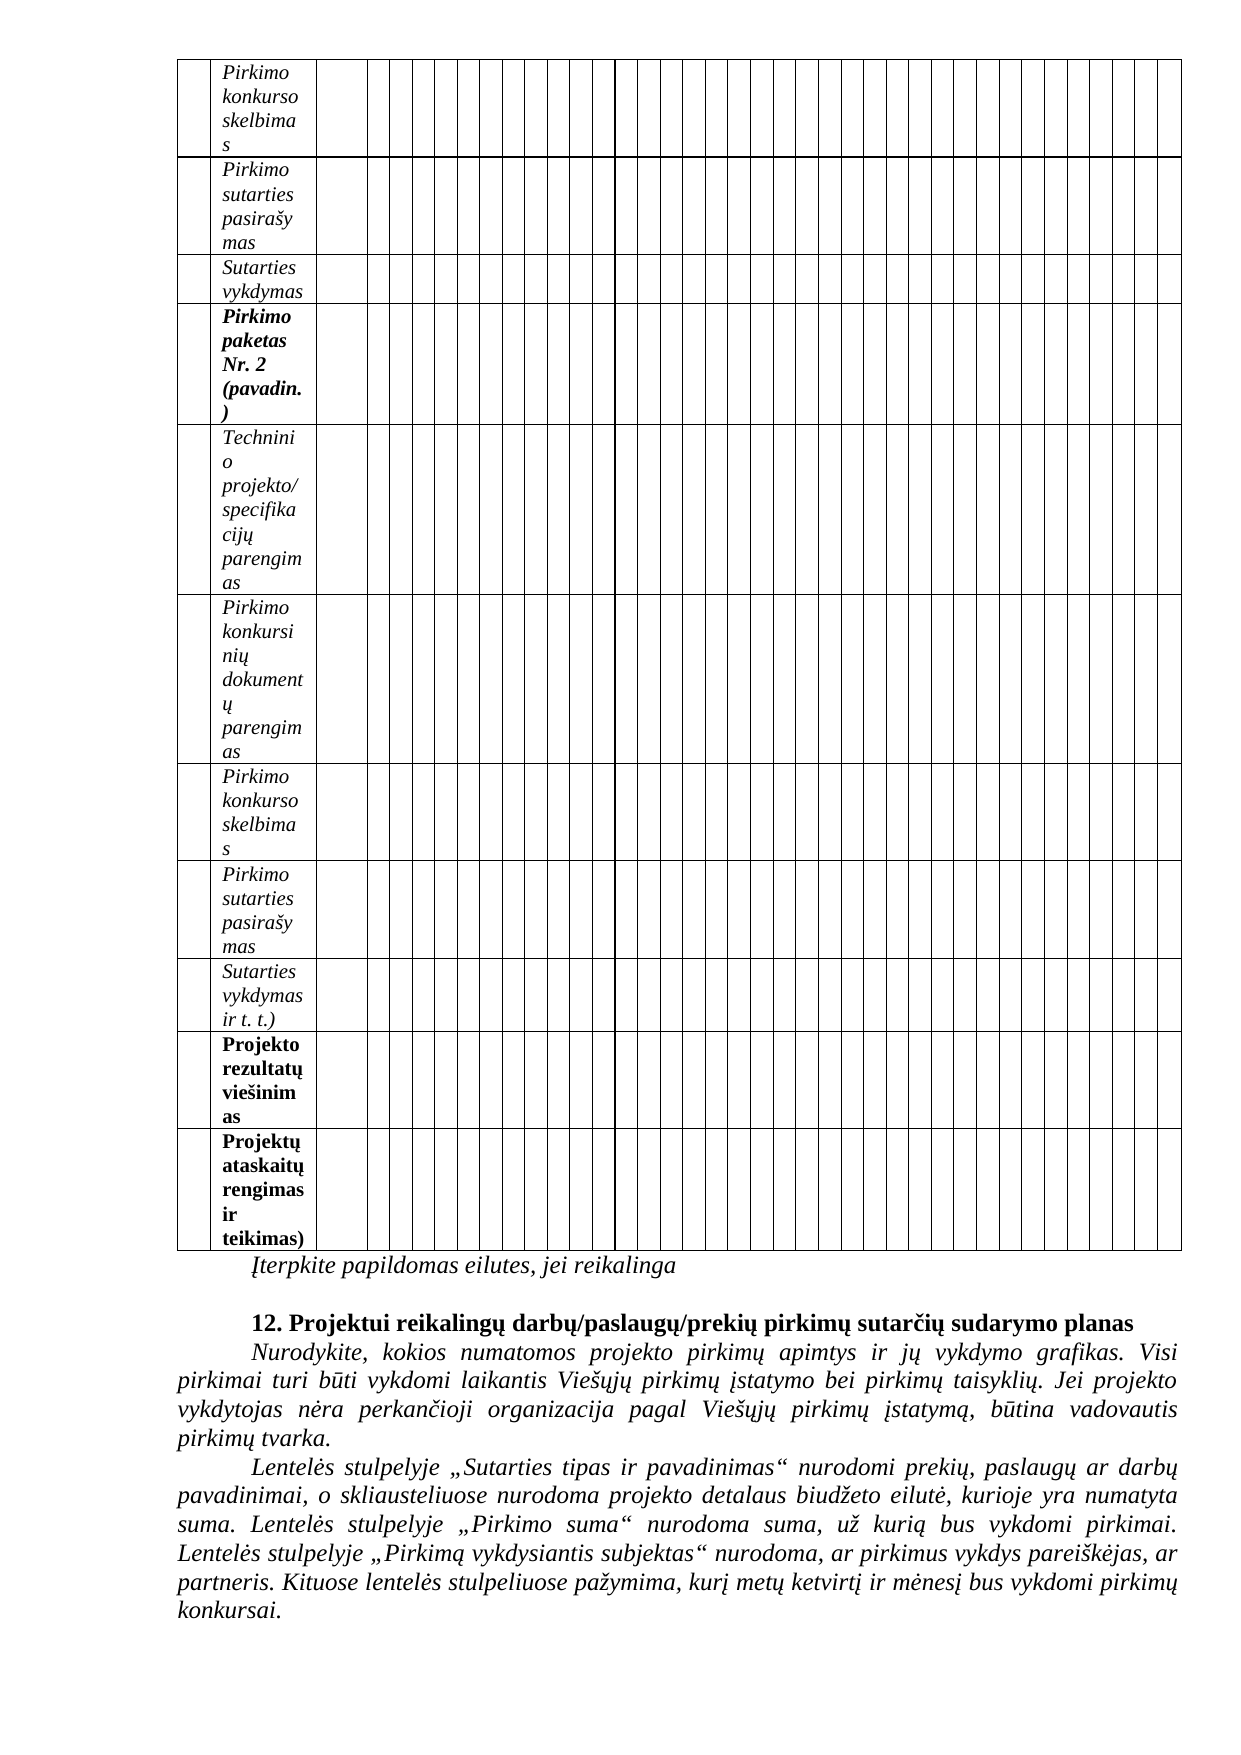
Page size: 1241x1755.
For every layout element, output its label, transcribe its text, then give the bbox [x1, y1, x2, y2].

table_cell [774, 861, 795, 958]
table_cell [954, 861, 976, 958]
table_cell [1090, 60, 1112, 156]
table_cell [954, 959, 976, 1031]
table_cell [638, 304, 660, 424]
table_cell [819, 959, 841, 1031]
table_cell [954, 158, 976, 254]
table_cell [435, 158, 457, 254]
table_cell [728, 764, 750, 860]
table_cell [616, 959, 637, 1031]
table_cell [390, 304, 412, 424]
table_cell [1068, 304, 1089, 424]
table_cell [413, 304, 434, 424]
table_cell [819, 304, 841, 424]
table_cell [570, 304, 592, 424]
table_cell [570, 764, 592, 860]
table_cell [796, 60, 818, 156]
table_cell [1022, 158, 1044, 254]
table_cell [317, 595, 367, 763]
table_cell [751, 764, 773, 860]
table_cell [1158, 595, 1181, 763]
table_cell [593, 959, 614, 1031]
table_cell [616, 1032, 637, 1128]
table_cell [317, 1129, 367, 1249]
table_cell Pirkimo konkurso skelbimas [211, 764, 316, 860]
table_cell [525, 764, 547, 860]
table_cell [864, 60, 886, 156]
table_cell [390, 425, 412, 594]
table_cell [728, 255, 750, 303]
table_cell [1045, 158, 1067, 254]
table_cell [661, 425, 682, 594]
table_cell [570, 255, 592, 303]
table_cell [480, 158, 502, 254]
table_cell [503, 1129, 524, 1249]
table_cell [683, 1032, 705, 1128]
table_cell [706, 425, 727, 594]
table_cell [1135, 959, 1157, 1031]
table_cell [683, 425, 705, 594]
table_cell [570, 158, 592, 254]
table_cell [706, 60, 727, 156]
text 12. Projektui reikalingų darbų/paslaugų/prekių pirkimų sutarčių sudarymo planas [177, 1308, 1181, 1337]
table_cell [1000, 861, 1021, 958]
table_cell [1158, 959, 1181, 1031]
text Nurodykite, kokios numatomos projekto pirkimų apimtys ir jų vykdymo grafikas. Visi pirkimai turi būti vykdomi laikantis Viešųjų pirkimų įstatymo bei pirkimų taisyklių. Jei projekto vykdytojas nėra perkančioji organizacija pagal Viešųjų pirkimų įstatymą, būtina vadovautis pirkimų tvarka. [177, 1337, 1181, 1452]
table_cell [616, 1129, 637, 1249]
table_cell [661, 1032, 682, 1128]
table_cell [593, 1129, 614, 1249]
table_cell [525, 255, 547, 303]
table_cell [435, 255, 457, 303]
table_cell [1022, 959, 1044, 1031]
table_cell [368, 255, 389, 303]
table_cell Pirkimo konkursinių dokumentų parengimas [211, 595, 316, 763]
table_cell [683, 959, 705, 1031]
table_cell [909, 304, 931, 424]
table_cell [1113, 764, 1134, 860]
table_cell [548, 1032, 569, 1128]
table_cell [435, 595, 457, 763]
table_cell [774, 255, 795, 303]
table_cell [842, 304, 863, 424]
table_cell [887, 959, 908, 1031]
table_cell [728, 1032, 750, 1128]
table_cell [178, 425, 210, 594]
table_cell [638, 861, 660, 958]
table_cell [796, 959, 818, 1031]
table_cell [751, 595, 773, 763]
table_cell [503, 304, 524, 424]
table_cell [774, 1129, 795, 1249]
table_cell [593, 425, 614, 594]
table_cell [1158, 255, 1181, 303]
table_cell [616, 304, 637, 424]
table_cell [368, 1129, 389, 1249]
table_cell [525, 1032, 547, 1128]
table_cell [1045, 861, 1067, 958]
table_cell [548, 764, 569, 860]
table_cell [1158, 1129, 1181, 1249]
table_cell [1113, 255, 1134, 303]
table_cell [819, 595, 841, 763]
table_cell [842, 425, 863, 594]
table_cell [661, 595, 682, 763]
table_cell [706, 959, 727, 1031]
table_cell [317, 60, 367, 156]
table_cell [864, 861, 886, 958]
table_cell [728, 60, 750, 156]
table_cell [638, 764, 660, 860]
table_cell [480, 60, 502, 156]
table_cell [977, 60, 999, 156]
table_cell [458, 304, 479, 424]
table_cell [1158, 304, 1181, 424]
table_cell [368, 764, 389, 860]
table_cell [593, 60, 614, 156]
table_cell [548, 304, 569, 424]
table_cell [909, 158, 931, 254]
table_cell [1113, 425, 1134, 594]
table_cell [178, 1129, 210, 1249]
table_cell [1000, 425, 1021, 594]
table_cell [774, 158, 795, 254]
table_cell [842, 255, 863, 303]
table_cell [638, 158, 660, 254]
table_cell [368, 595, 389, 763]
table_cell [503, 158, 524, 254]
table_cell [706, 158, 727, 254]
table_cell Techninio projekto/specifikacijų parengimas [211, 425, 316, 594]
table_cell [842, 60, 863, 156]
table_cell [480, 959, 502, 1031]
table_cell [413, 1129, 434, 1249]
table_cell [593, 861, 614, 958]
table_cell [458, 425, 479, 594]
table_cell [390, 158, 412, 254]
table_cell [683, 255, 705, 303]
table_cell Pirkimo sutarties pasirašymas [211, 861, 316, 958]
table_cell [458, 1129, 479, 1249]
table_cell [819, 158, 841, 254]
table_cell [390, 595, 412, 763]
table_cell [661, 764, 682, 860]
table_cell [435, 60, 457, 156]
table_cell [661, 255, 682, 303]
table_cell [1045, 255, 1067, 303]
table_cell [1068, 959, 1089, 1031]
table_cell [954, 255, 976, 303]
table_cell [503, 255, 524, 303]
table_cell [1045, 764, 1067, 860]
table_cell [774, 764, 795, 860]
table_cell [954, 764, 976, 860]
table_cell [638, 595, 660, 763]
table_cell [390, 959, 412, 1031]
table_cell [1045, 959, 1067, 1031]
table_cell [390, 1032, 412, 1128]
table_cell [368, 959, 389, 1031]
table_cell [796, 764, 818, 860]
table_cell [1000, 1032, 1021, 1128]
table_cell [1113, 1032, 1134, 1128]
table_cell [525, 425, 547, 594]
table_cell [819, 861, 841, 958]
table_cell [368, 425, 389, 594]
table_cell [774, 1032, 795, 1128]
table_cell [593, 595, 614, 763]
table_cell [390, 255, 412, 303]
table_cell [503, 60, 524, 156]
table_cell [1158, 861, 1181, 958]
table_cell [909, 861, 931, 958]
table_cell [977, 1129, 999, 1249]
table_cell [864, 425, 886, 594]
table_cell [661, 60, 682, 156]
table_cell [503, 764, 524, 860]
table_cell [932, 861, 953, 958]
table_cell [1022, 255, 1044, 303]
table_cell [706, 1032, 727, 1128]
table_cell [1022, 1129, 1044, 1249]
table_cell [390, 861, 412, 958]
table_cell [1158, 764, 1181, 860]
table_cell [819, 1129, 841, 1249]
table_cell [570, 60, 592, 156]
table_cell [954, 425, 976, 594]
table_cell [480, 1032, 502, 1128]
table_cell [548, 255, 569, 303]
table_cell [683, 304, 705, 424]
table_cell [638, 1129, 660, 1249]
table_cell [1022, 304, 1044, 424]
table_cell [887, 255, 908, 303]
table_cell [887, 158, 908, 254]
table_cell [819, 1032, 841, 1128]
table_cell [368, 158, 389, 254]
table_cell [751, 1032, 773, 1128]
table_cell [616, 425, 637, 594]
table_cell [1000, 595, 1021, 763]
table_cell [909, 959, 931, 1031]
table_cell [909, 255, 931, 303]
table_cell [751, 1129, 773, 1249]
table_cell [774, 595, 795, 763]
table_cell [864, 255, 886, 303]
table_cell [887, 1032, 908, 1128]
table_cell [458, 861, 479, 958]
table_cell [954, 1032, 976, 1128]
table_cell [1022, 595, 1044, 763]
table_cell [706, 255, 727, 303]
table_cell [1090, 158, 1112, 254]
table_cell Sutarties vykdymas [211, 255, 316, 303]
table_cell [977, 764, 999, 860]
table_cell [932, 1032, 953, 1128]
table_cell [458, 764, 479, 860]
table_cell [751, 158, 773, 254]
table_cell [932, 1129, 953, 1249]
table_cell [864, 304, 886, 424]
table_cell [796, 158, 818, 254]
table_cell [1045, 425, 1067, 594]
table_cell [1113, 60, 1134, 156]
table_cell [458, 255, 479, 303]
table_cell [751, 861, 773, 958]
table_cell [525, 861, 547, 958]
table_cell [1045, 60, 1067, 156]
table_cell [819, 764, 841, 860]
table_cell [1068, 595, 1089, 763]
table_cell [661, 861, 682, 958]
table_cell [593, 1032, 614, 1128]
table_cell [178, 60, 210, 156]
table_cell [977, 959, 999, 1031]
table_cell [1045, 1129, 1067, 1249]
table_cell [435, 425, 457, 594]
table_cell [977, 595, 999, 763]
table_cell [887, 60, 908, 156]
table_cell [796, 1032, 818, 1128]
table_cell [1135, 764, 1157, 860]
table_cell [887, 1129, 908, 1249]
table_cell [751, 304, 773, 424]
table_cell Projekto rezultatų viešinimas [211, 1032, 316, 1128]
table_cell [178, 255, 210, 303]
table_cell [661, 158, 682, 254]
table_cell [1068, 1129, 1089, 1249]
table_cell [1090, 595, 1112, 763]
table_cell [683, 764, 705, 860]
table_cell [1000, 1129, 1021, 1249]
table_cell [1090, 861, 1112, 958]
table_cell [1068, 425, 1089, 594]
table_cell [593, 304, 614, 424]
table_cell [842, 158, 863, 254]
table_cell [932, 60, 953, 156]
table_cell [390, 60, 412, 156]
table_cell [1113, 1129, 1134, 1249]
table_cell [548, 595, 569, 763]
table_cell [435, 1032, 457, 1128]
table_cell [458, 60, 479, 156]
table_cell [317, 1032, 367, 1128]
table_cell [728, 595, 750, 763]
table_cell [570, 1129, 592, 1249]
table_cell [638, 60, 660, 156]
table_cell [390, 1129, 412, 1249]
table_cell [570, 425, 592, 594]
table_cell [909, 1129, 931, 1249]
table_cell [413, 425, 434, 594]
table_cell [1135, 1032, 1157, 1128]
table_cell [864, 764, 886, 860]
table_cell [796, 304, 818, 424]
table_cell [1000, 764, 1021, 860]
table_cell [842, 861, 863, 958]
table_cell [842, 959, 863, 1031]
table_cell [616, 764, 637, 860]
table_cell [458, 158, 479, 254]
table_cell [1135, 1129, 1157, 1249]
table_cell [1090, 1129, 1112, 1249]
table_cell [864, 1129, 886, 1249]
table_cell [368, 304, 389, 424]
table_cell [368, 1032, 389, 1128]
table_cell [932, 304, 953, 424]
table_cell [317, 764, 367, 860]
table_cell [1113, 959, 1134, 1031]
table_cell [819, 60, 841, 156]
table_cell [480, 425, 502, 594]
table_cell [435, 1129, 457, 1249]
table_cell [932, 959, 953, 1031]
table_cell [317, 255, 367, 303]
table_cell [480, 861, 502, 958]
table_cell [480, 595, 502, 763]
table_cell [1068, 255, 1089, 303]
table_cell [525, 595, 547, 763]
table_cell [864, 1032, 886, 1128]
table_cell [638, 959, 660, 1031]
table_cell [1022, 861, 1044, 958]
table_cell [728, 304, 750, 424]
table_cell [548, 861, 569, 958]
table_cell [548, 60, 569, 156]
table_cell [548, 158, 569, 254]
table_cell [458, 595, 479, 763]
table_cell [570, 959, 592, 1031]
table_cell [751, 425, 773, 594]
table_cell [864, 959, 886, 1031]
table_cell [1000, 158, 1021, 254]
table_cell [1068, 60, 1089, 156]
table_cell [1068, 158, 1089, 254]
table_cell [593, 764, 614, 860]
table_cell [1135, 425, 1157, 594]
table_cell [661, 959, 682, 1031]
table_cell [909, 764, 931, 860]
table_cell [317, 959, 367, 1031]
table_cell [728, 425, 750, 594]
table_cell Pirkimo sutarties pasirašymas [211, 158, 316, 254]
table_cell [1090, 304, 1112, 424]
table_cell [178, 764, 210, 860]
table_cell [593, 158, 614, 254]
table_cell [864, 158, 886, 254]
table_cell [1135, 861, 1157, 958]
table_cell [932, 595, 953, 763]
table_cell [683, 60, 705, 156]
table_cell [390, 764, 412, 860]
table_cell [638, 1032, 660, 1128]
table_cell [1135, 595, 1157, 763]
table_cell [616, 595, 637, 763]
table_cell [977, 1032, 999, 1128]
table_cell [458, 959, 479, 1031]
table_cell [796, 595, 818, 763]
table_cell [706, 764, 727, 860]
table_cell [774, 425, 795, 594]
table_cell [1022, 425, 1044, 594]
table_cell [932, 425, 953, 594]
table_cell [1158, 425, 1181, 594]
table_cell [1068, 861, 1089, 958]
table_cell [1113, 304, 1134, 424]
table_cell [413, 595, 434, 763]
table_cell [616, 158, 637, 254]
table_cell Sutarties vykdymas ir t. t.) [211, 959, 316, 1031]
table_cell [932, 158, 953, 254]
table_cell [548, 959, 569, 1031]
table_cell [977, 255, 999, 303]
table_cell [977, 425, 999, 594]
table_cell [317, 158, 367, 254]
text Lentelės stulpelyje „Sutarties tipas ir pavadinimas“ nurodomi prekių, paslaugų ar darbų pavadinimai, o skliausteliuose nurodoma projekto detalaus biudžeto eilutė, kurioje yra numatyta suma. Lentelės stulpelyje „Pirkimo suma“ nurodoma suma, už kurią bus vykdomi pirkimai. Lentelės stulpelyje „Pirkimą vykdysiantis subjektas“ nurodoma, ar pirkimus vykdys pareiškėjas, ar partneris. Kituose lentelės stulpeliuose pažymima, kurį metų ketvirtį ir mėnesį bus vykdomi pirkimų konkursai. [177, 1452, 1181, 1624]
table_cell [178, 959, 210, 1031]
table_cell [751, 959, 773, 1031]
table_cell [887, 304, 908, 424]
table_cell [842, 1129, 863, 1249]
table_cell [796, 255, 818, 303]
table_cell [796, 861, 818, 958]
table_cell [503, 1032, 524, 1128]
table_cell [683, 595, 705, 763]
table_cell [774, 304, 795, 424]
table_cell [683, 158, 705, 254]
table_cell [1113, 158, 1134, 254]
table_cell [368, 60, 389, 156]
table_cell [1090, 425, 1112, 594]
table_cell [977, 861, 999, 958]
table_cell [1090, 1032, 1112, 1128]
table_cell [178, 158, 210, 254]
table_cell [1090, 959, 1112, 1031]
table_cell [706, 1129, 727, 1249]
table_cell [413, 764, 434, 860]
table_cell [728, 1129, 750, 1249]
table_cell [1000, 304, 1021, 424]
table_cell [887, 861, 908, 958]
table_cell [503, 959, 524, 1031]
table_cell [932, 764, 953, 860]
table_cell [1068, 764, 1089, 860]
table_cell [977, 304, 999, 424]
table_cell [751, 60, 773, 156]
table_cell [480, 764, 502, 860]
table_cell [842, 764, 863, 860]
table_cell [413, 60, 434, 156]
table_cell [368, 861, 389, 958]
table_cell [683, 861, 705, 958]
table_cell [683, 1129, 705, 1249]
table_cell Projektų ataskaitų rengimas ir teikimas) [211, 1129, 316, 1249]
table_cell [1158, 158, 1181, 254]
table_cell [1158, 1032, 1181, 1128]
table_cell [435, 959, 457, 1031]
table_cell [909, 425, 931, 594]
table_cell [1113, 595, 1134, 763]
table_cell [728, 861, 750, 958]
table_cell [638, 255, 660, 303]
table_cell [317, 425, 367, 594]
table_cell [413, 1032, 434, 1128]
table_cell [413, 255, 434, 303]
table_cell [178, 595, 210, 763]
table_cell [887, 764, 908, 860]
table_cell Pirkimo konkurso skelbimas [211, 60, 316, 156]
table_cell [1158, 60, 1181, 156]
table_cell [774, 60, 795, 156]
table_cell [1068, 1032, 1089, 1128]
table_cell [1022, 1032, 1044, 1128]
table_cell [887, 595, 908, 763]
table_cell [728, 959, 750, 1031]
table_cell [909, 60, 931, 156]
table_cell [1022, 60, 1044, 156]
table_cell [525, 304, 547, 424]
table_cell [1090, 764, 1112, 860]
table_cell [954, 595, 976, 763]
table_cell [1000, 255, 1021, 303]
table_cell [480, 1129, 502, 1249]
table_cell [728, 158, 750, 254]
table_cell [570, 861, 592, 958]
table_cell [1135, 158, 1157, 254]
table_cell [751, 255, 773, 303]
table_cell [548, 425, 569, 594]
table_cell [954, 1129, 976, 1249]
table_cell [706, 595, 727, 763]
table_cell [819, 425, 841, 594]
table_cell [1090, 255, 1112, 303]
table_cell [796, 1129, 818, 1249]
table_cell [616, 255, 637, 303]
table_cell [178, 861, 210, 958]
table_cell [413, 861, 434, 958]
table_cell [1045, 595, 1067, 763]
table_cell [954, 304, 976, 424]
table_cell [413, 959, 434, 1031]
table_cell [661, 1129, 682, 1249]
text Įterpkite papildomas eilutes, jei reikalinga [177, 1251, 1181, 1279]
table_cell [1045, 1032, 1067, 1128]
table_cell [525, 1129, 547, 1249]
table_cell [1022, 764, 1044, 860]
table_cell [503, 595, 524, 763]
table_cell [1113, 861, 1134, 958]
table_cell [458, 1032, 479, 1128]
table_cell [548, 1129, 569, 1249]
table_cell [525, 158, 547, 254]
table_cell [977, 158, 999, 254]
table_cell [661, 304, 682, 424]
table_cell [435, 764, 457, 860]
table_cell [435, 304, 457, 424]
table_cell [1135, 60, 1157, 156]
table_cell [706, 861, 727, 958]
table_cell [570, 1032, 592, 1128]
table_cell [480, 304, 502, 424]
table_cell [503, 861, 524, 958]
table_cell [638, 425, 660, 594]
table_cell [570, 595, 592, 763]
table_cell [909, 595, 931, 763]
table_cell [909, 1032, 931, 1128]
table_cell [1000, 60, 1021, 156]
table_cell [435, 861, 457, 958]
table_cell [616, 861, 637, 958]
table_cell [819, 255, 841, 303]
table_cell [525, 60, 547, 156]
table_cell [954, 60, 976, 156]
table_cell [178, 1032, 210, 1128]
table_cell [1000, 959, 1021, 1031]
table_cell [480, 255, 502, 303]
table_cell [413, 158, 434, 254]
table_cell [1135, 304, 1157, 424]
table_cell [842, 1032, 863, 1128]
table_cell [503, 425, 524, 594]
table_cell [1045, 304, 1067, 424]
table_cell [887, 425, 908, 594]
table_cell [593, 255, 614, 303]
table_cell [1135, 255, 1157, 303]
table_cell [774, 959, 795, 1031]
table_cell Pirkimo paketas Nr. 2 (pavadin.) [211, 304, 316, 424]
table_cell [796, 425, 818, 594]
table_cell [317, 304, 367, 424]
table_cell [864, 595, 886, 763]
table_cell [317, 861, 367, 958]
table_cell [525, 959, 547, 1031]
table_cell [706, 304, 727, 424]
table_cell [178, 304, 210, 424]
table_cell [842, 595, 863, 763]
table_cell [616, 60, 637, 156]
table_cell [932, 255, 953, 303]
